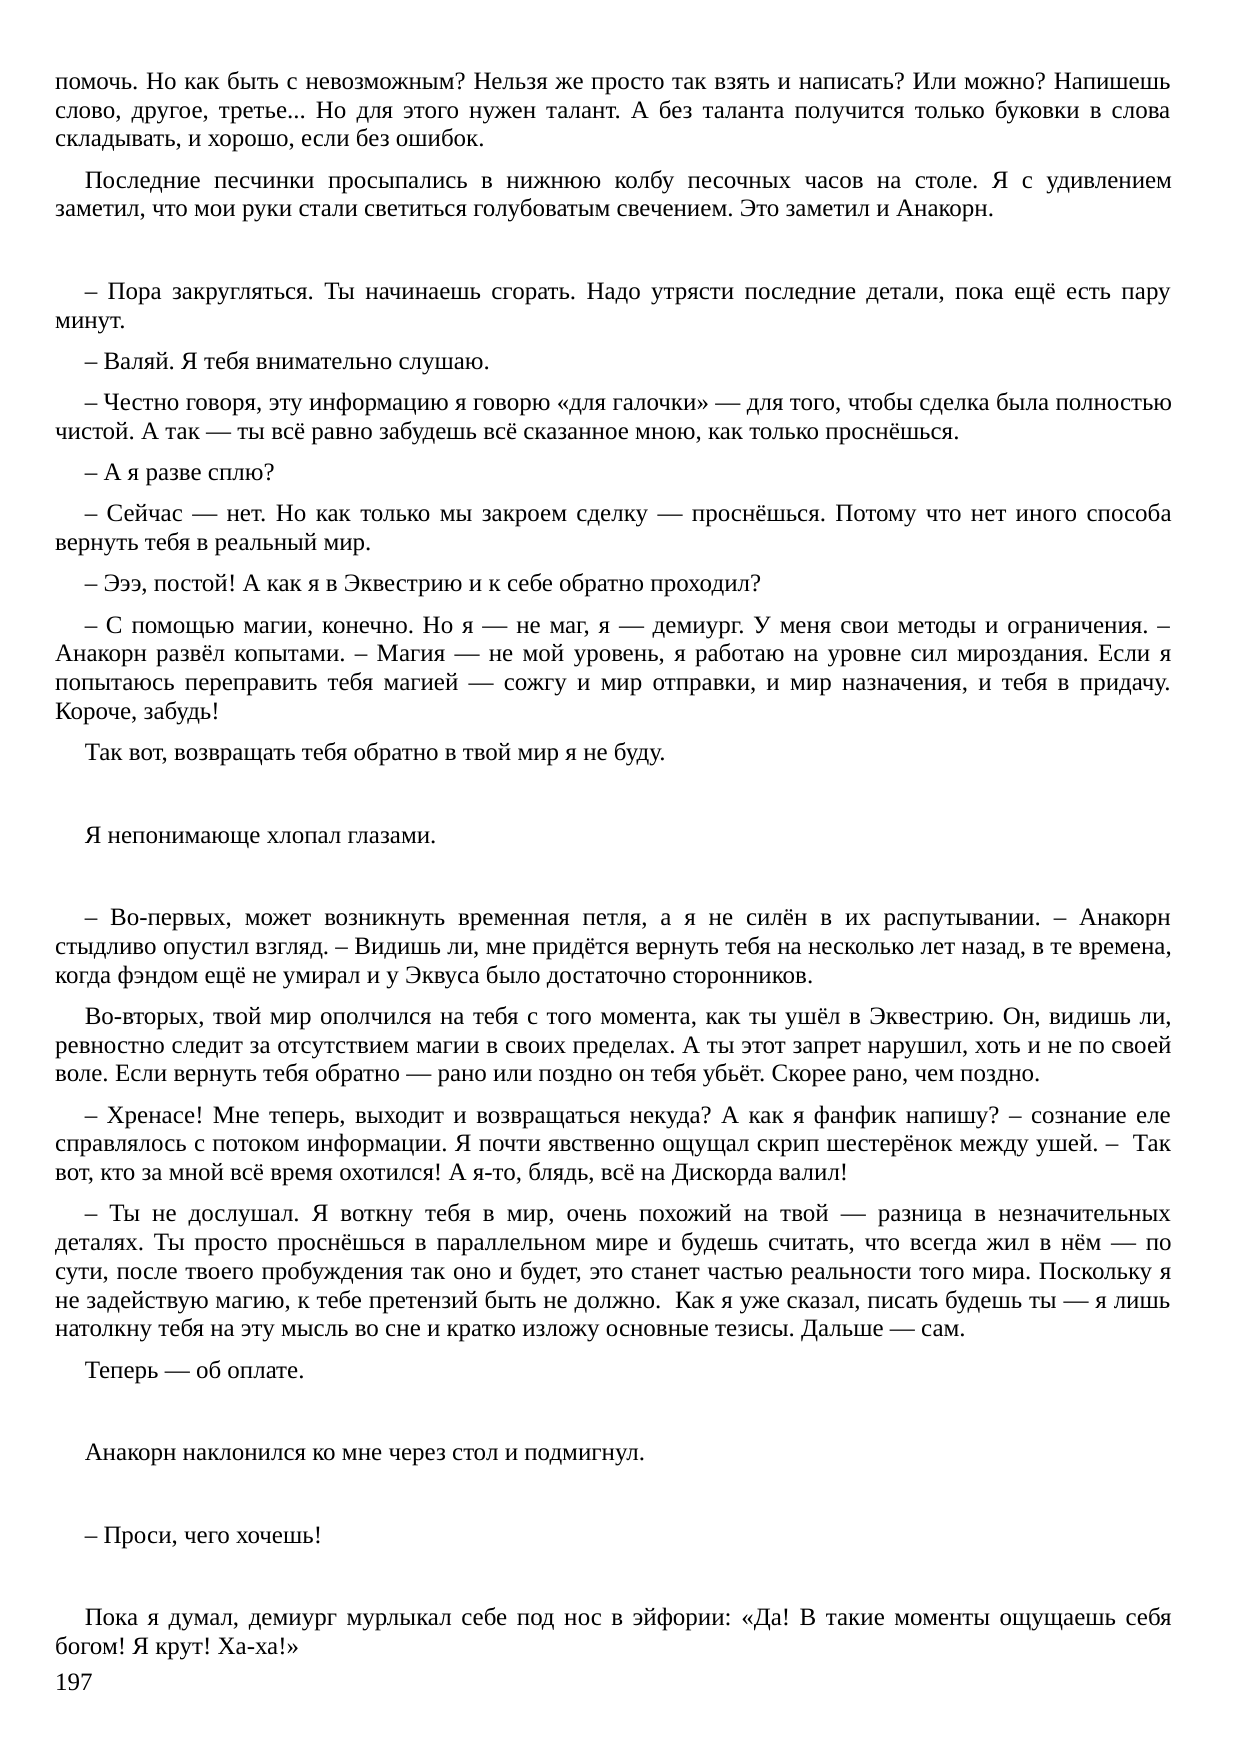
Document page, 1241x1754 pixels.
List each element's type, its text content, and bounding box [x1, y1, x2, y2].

text – Честно говоря, эту информацию я говорю «для галочки» — для того, чтобы сделка была полностью чистой. А так — ты всё равно забудешь всё сказанное мною, как только проснёшься. [55, 387, 1173, 445]
text Так вот, возвращать тебя обратно в твой мир я не буду. [55, 737, 1173, 766]
text Я непонимающе хлопал глазами. [55, 820, 1173, 848]
text – Пора закругляться. Ты начинаешь сгорать. Надо утрясти последние детали, пока ещё есть пару минут. [55, 276, 1173, 333]
text Анакорн наклонился ко мне через стол и подмигнул. [55, 1437, 1173, 1466]
text помочь. Но как быть с невозможным? Нельзя же просто так взять и написать? Или можно? Напишешь слово, другое, третье... Но для этого нужен талант. А без таланта получится только буковки в слова складывать, и хорошо, если без ошибок. [55, 66, 1173, 152]
text – Валяй. Я тебя внимательно слушаю. [55, 346, 1173, 375]
text – С помощью магии, конечно. Но я — не маг, я — демиург. У меня свои методы и ограничения. – Анакорн развёл копытами. – Магия — не мой уровень, я работаю на уровне сил мироздания. Если я попытаюсь переправить тебя магией — сожгу и мир отправки, и мир назначения, и тебя в придачу. Короче, забудь! [55, 610, 1173, 725]
text – Хренасе! Мне теперь, выходит и возвращаться некуда? А как я фанфик напишу? – сознание еле справлялось с потоком информации. Я почти явственно ощущал скрип шестерёнок между ушей. – Так вот, кто за мной всё время охотился! А я-то, блядь, всё на Дискорда валил! [55, 1100, 1173, 1186]
text – Эээ, постой! А как я в Эквестрию и к себе обратно проходил? [55, 568, 1173, 597]
text – Сейчас — нет. Но как только мы закроем сделку — проснёшься. Потому что нет иного способа вернуть тебя в реальный мир. [55, 498, 1173, 556]
text Во-вторых, твой мир ополчился на тебя с того момента, как ты ушёл в Эквестрию. Он, видишь ли, ревностно следит за отсутствием магии в своих пределах. А ты этот запрет нарушил, хоть и не по своей воле. Если вернуть тебя обратно — рано или поздно он тебя убьёт. Скорее рано, чем поздно. [55, 1001, 1173, 1087]
text – А я разве сплю? [55, 457, 1173, 486]
text Последние песчинки просыпались в нижнюю колбу песочных часов на столе. Я с удивлением заметил, что мои руки стали светиться голубоватым свечением. Это заметил и Анакорн. [55, 165, 1173, 222]
text – Ты не дослушал. Я воткну тебя в мир, очень похожий на твой — разница в незначительных деталях. Ты просто проснёшься в параллельном мире и будешь считать, что всегда жил в нём — по сути, после твоего пробуждения так оно и будет, это станет частью реальности того мира. Поскольку я не задействую магию, к тебе претензий быть не должно. Как я уже сказал, писать будешь ты — я лишь натолкну тебя на эту мысль во сне и кратко изложу основные тезисы. Дальше — сам. [55, 1198, 1173, 1342]
text – Проси, чего хочешь! [55, 1520, 1173, 1548]
text – Во-первых, может возникнуть временная петля, а я не силён в их распутывании. – Анакорн стыдливо опустил взгляд. – Видишь ли, мне придётся вернуть тебя на несколько лет назад, в те времена, когда фэндом ещё не умирал и у Эквуса было достаточно сторонников. [55, 902, 1173, 988]
text Пока я думал, демиург мурлыкал себе под нос в эйфории: «Да! В такие моменты ощущаешь себя богом! Я крут! Ха-ха!» [55, 1602, 1173, 1660]
text Теперь — об оплате. [55, 1355, 1173, 1383]
